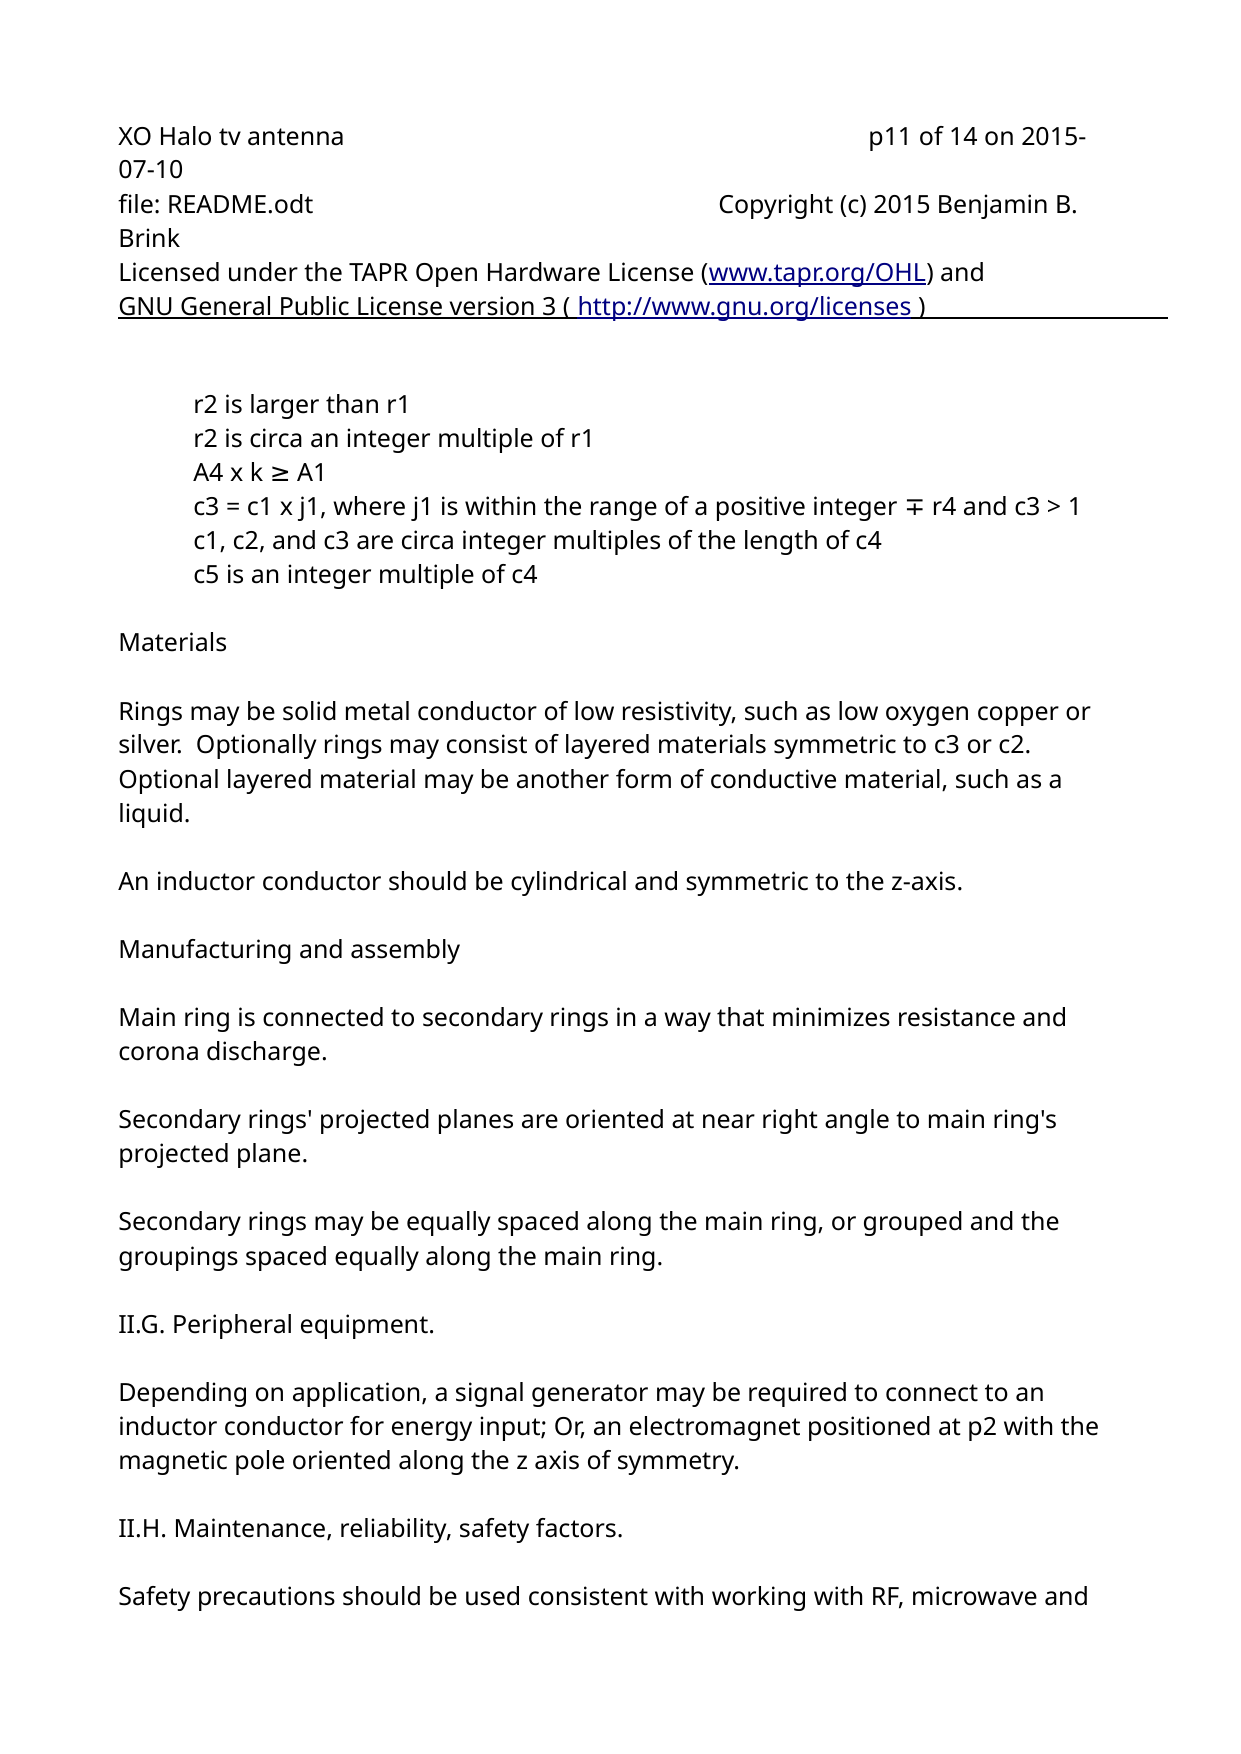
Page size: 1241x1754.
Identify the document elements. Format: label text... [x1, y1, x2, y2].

text Manufacturing and assembly [118, 932, 1122, 966]
text An inductor conductor should be cylindrical and symmetric to the z-axis. [118, 863, 1122, 897]
text c1, c2, and c3 are circa integer multiples of the length of c4 [118, 523, 1122, 557]
text Secondary rings' projected planes are oriented at near right angle to main ring's projected plane. [118, 1102, 1122, 1170]
text II.G. Peripheral equipment. [118, 1306, 1122, 1340]
text r2 is circa an integer multiple of r1 [118, 421, 1122, 455]
text Depending on application, a signal generator may be required to connect to an inductor conductor for energy input; Or, an electromagnet positioned at p2 with the magnetic pole oriented along the z axis of symmetry. [118, 1374, 1122, 1477]
text Safety precautions should be used consistent with working with RF, microwave and [118, 1579, 1122, 1613]
text Main ring is connected to secondary rings in a way that minimizes resistance and corona discharge. [118, 1000, 1122, 1068]
text c5 is an integer multiple of c4 [118, 557, 1122, 591]
text r2 is larger than r1 [118, 387, 1122, 421]
text A4 x k ≥ A1 [118, 455, 1122, 489]
text Materials [118, 625, 1122, 659]
text Secondary rings may be equally spaced along the main ring, or grouped and the groupings spaced equally along the main ring. [118, 1204, 1122, 1272]
text II.H. Maintenance, reliability, safety factors. [118, 1511, 1122, 1545]
text c3 = c1 x j1, where j1 is within the range of a positive integer ∓ r4 and c3 > 1 [118, 489, 1122, 523]
text Rings may be solid metal conductor of low resistivity, such as low oxygen copper or silver. Optionally rings may consist of layered materials symmetric to c3 or c2. Optional layered material may be another form of conductive material, such as a liquid. [118, 693, 1122, 829]
